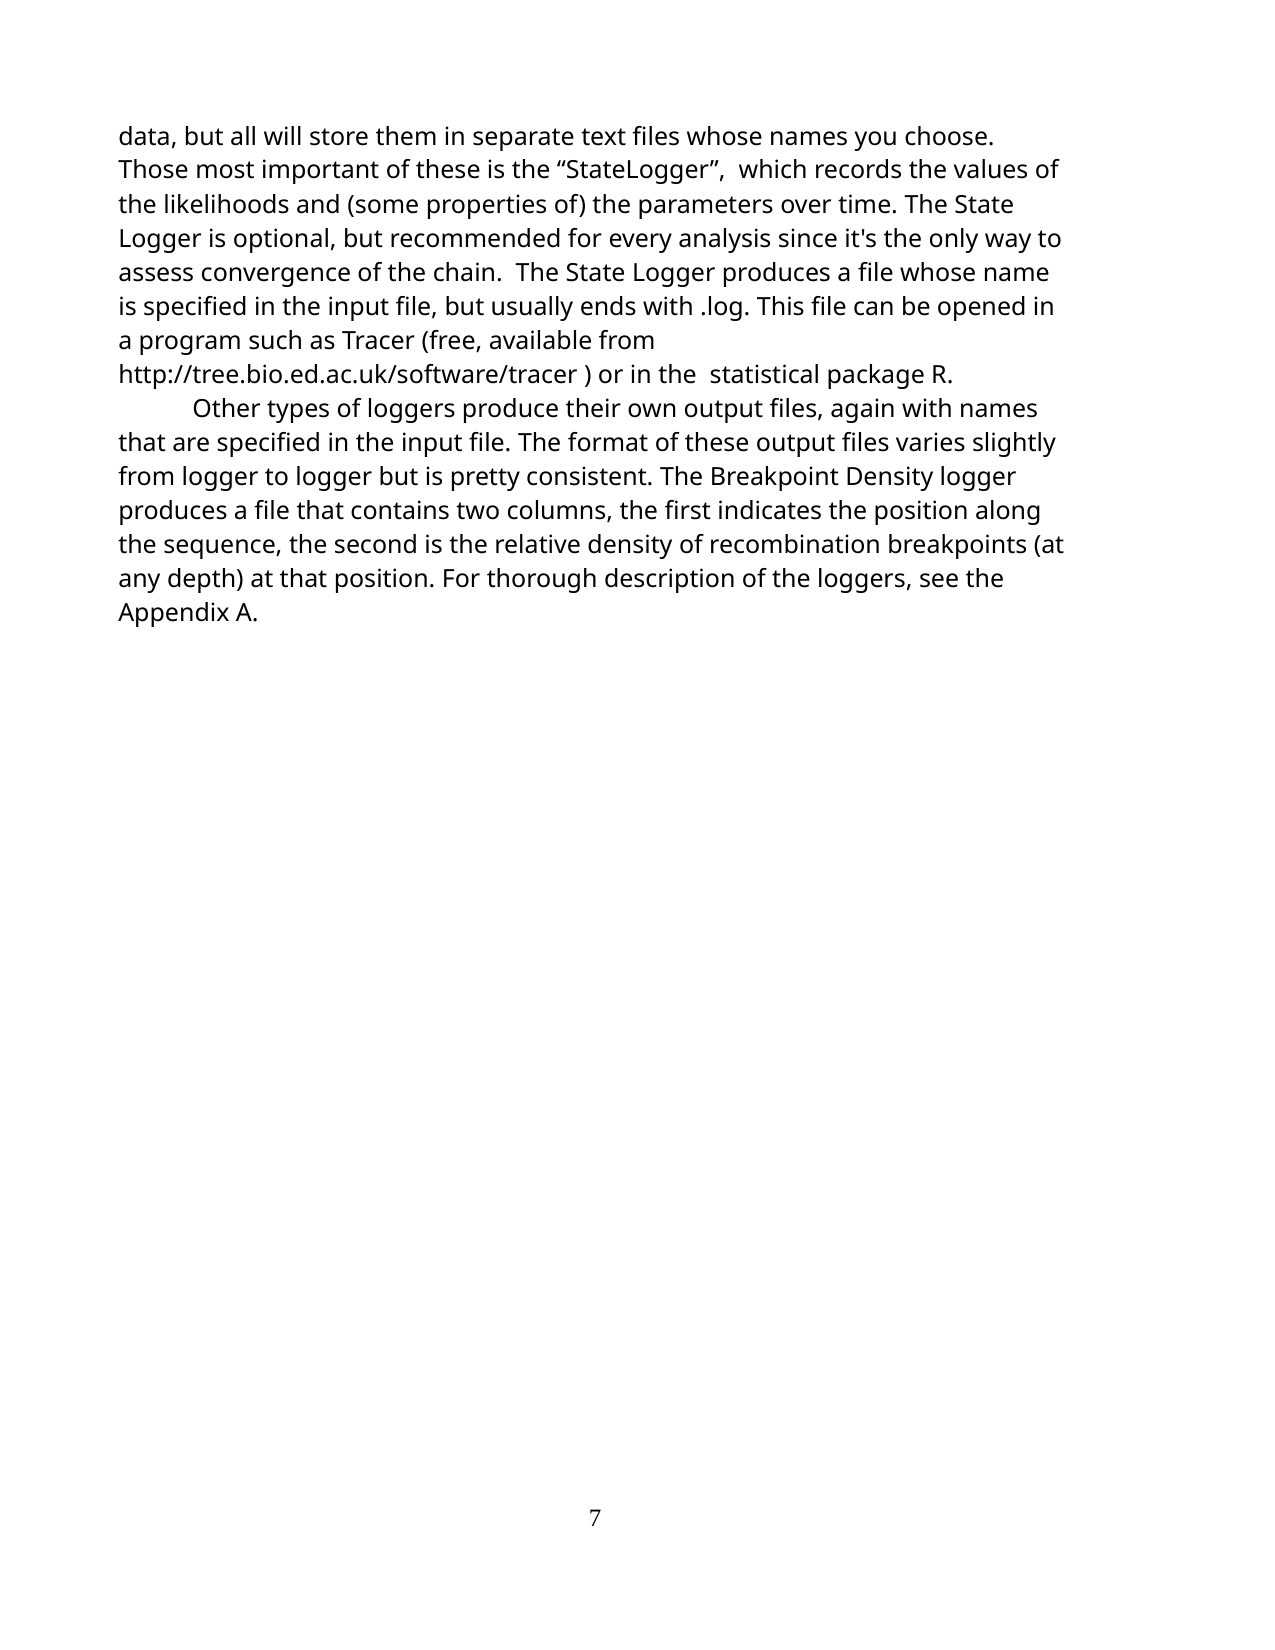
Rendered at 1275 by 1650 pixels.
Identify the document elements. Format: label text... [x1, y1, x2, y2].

text data, but all will store them in separate text files whose names you choose. Those most important of these is the “StateLogger”, which records the values of the likelihoods and (some properties of) the parameters over time. The State Logger is optional, but recommended for every analysis since it's the only way to assess convergence of the chain. The State Logger produces a file whose name is specified in the input file, but usually ends with .log. This file can be opened in a program such as Tracer (free, available from http://tree.bio.ed.ac.uk/software/tracer ) or in the statistical package R. [118, 118, 1071, 391]
text Other types of loggers produce their own output files, again with names that are specified in the input file. The format of these output files varies slightly from logger to logger but is pretty consistent. The Breakpoint Density logger produces a file that contains two columns, the first indicates the position along the sequence, the second is the relative density of recombination breakpoints (at any depth) at that position. For thorough description of the loggers, see the Appendix A. [118, 391, 1071, 629]
